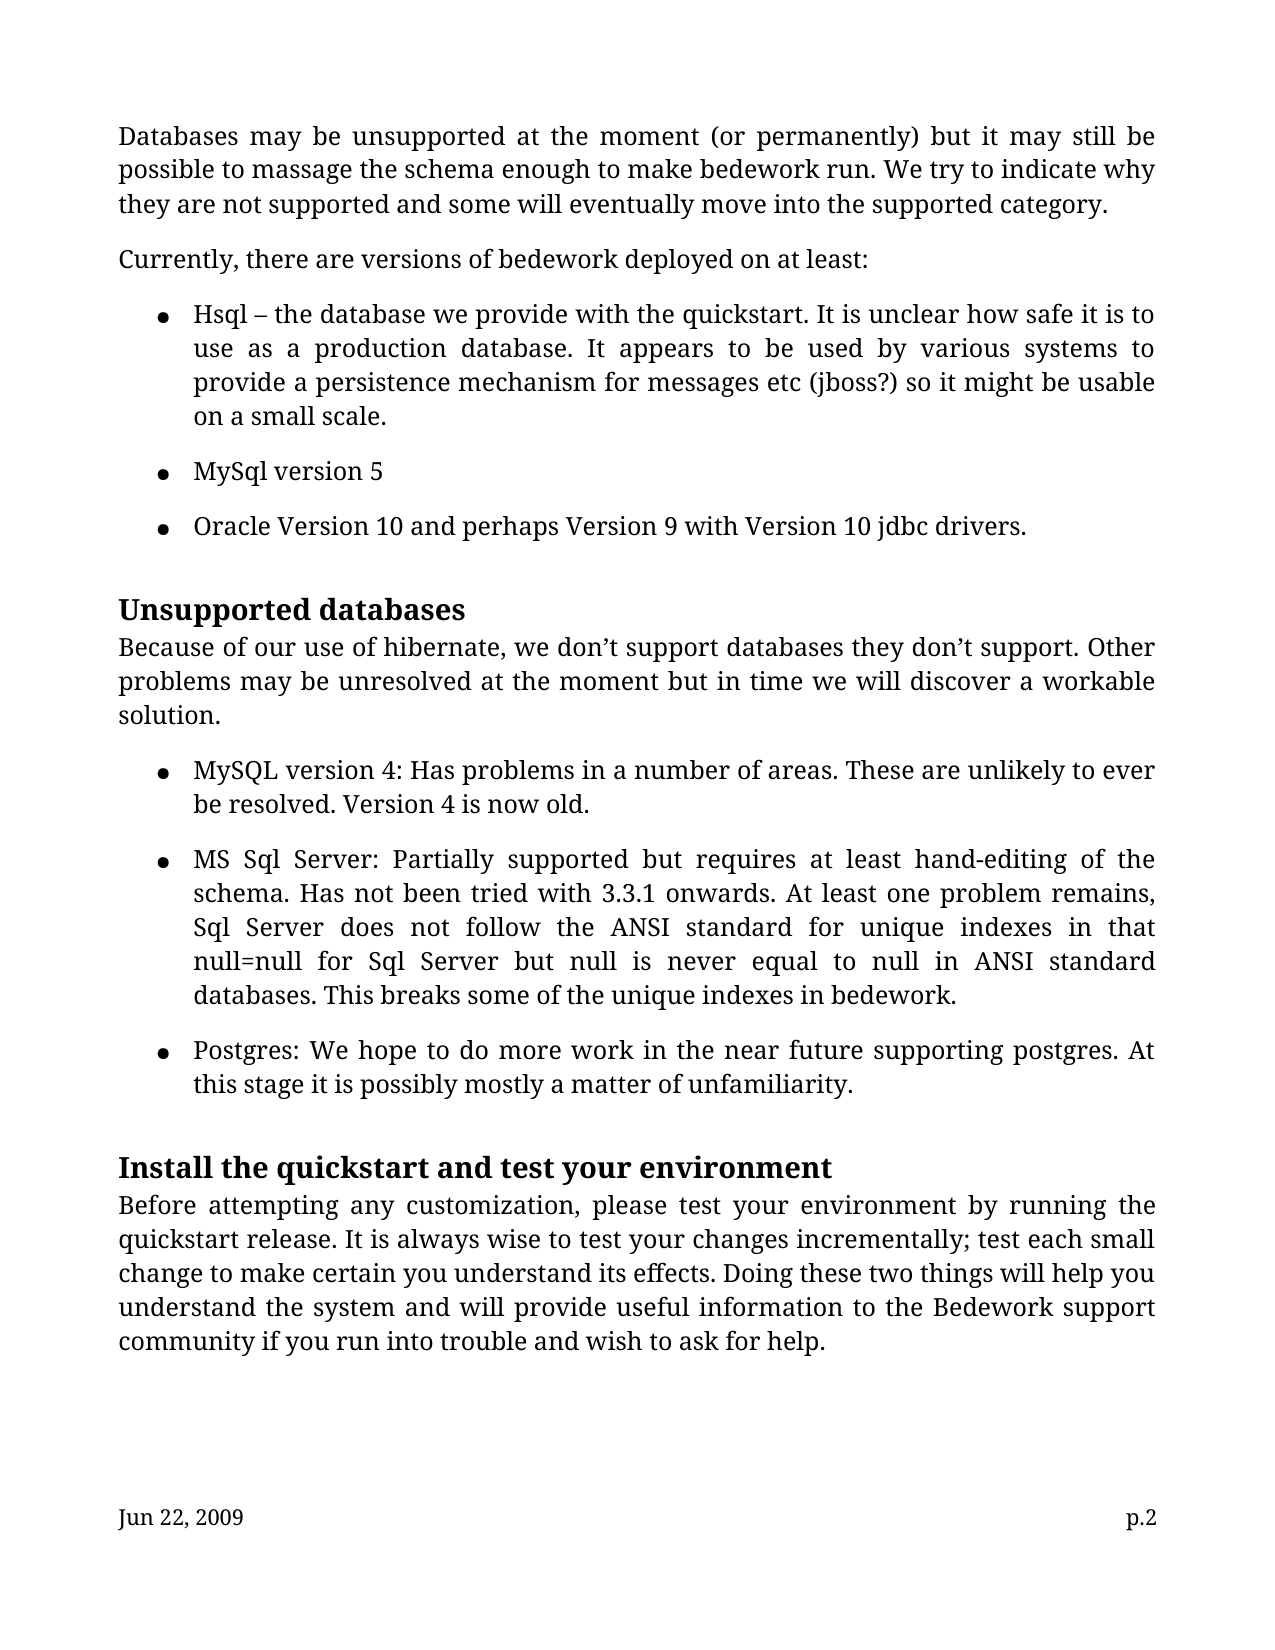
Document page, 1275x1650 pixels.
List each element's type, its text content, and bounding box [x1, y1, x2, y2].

subtitle Install the quickstart and test your environment [118, 1148, 1157, 1187]
text Before attempting any customization, please test your environment by running the quickstart release. It is always wise to test your changes incrementally; test each small change to make certain you understand its effects. Doing these two things will help you understand the system and will provide useful information to the Bedework support community if you run into trouble and wish to ask for help. [118, 1187, 1157, 1358]
list MySQL version 4: Has problems in a number of areas. These are unlikely to ever be resolved. Version 4 is now old. [156, 752, 1157, 821]
text Currently, there are versions of bedework deployed on at least: [118, 241, 1157, 275]
list MySql version 5 [156, 454, 1157, 488]
subtitle Unsupported databases [118, 589, 1157, 629]
list MS Sql Server: Partially supported but requires at least hand-editing of the schema. Has not been tried with 3.3.1 onwards. At least one problem remains, Sql Server does not follow the ANSI standard for unique indexes in that null=null for Sql Server but null is never equal to null in ANSI standard databases. This breaks some of the unique indexes in bedework. [156, 842, 1157, 1012]
list Hsql – the database we provide with the quickstart. It is unclear how safe it is to use as a production database. It appears to be used by various systems to provide a persistence mechanism for messages etc (jboss?) so it might be usable on a small scale. [156, 296, 1157, 433]
text Because of our use of hibernate, we don’t support databases they don’t support. Other problems may be unresolved at the moment but in time we will discover a workable solution. [118, 629, 1157, 731]
text Databases may be unsupported at the moment (or permanently) but it may still be possible to massage the schema enough to make bedework run. We try to indicate why they are not supported and some will eventually move into the supported category. [118, 118, 1157, 220]
list Oracle Version 10 and perhaps Version 9 with Version 10 jdbc drivers. [156, 509, 1157, 543]
list Postgres: We hope to do more work in the near future supporting postgres. At this stage it is possibly mostly a matter of unfamiliarity. [156, 1033, 1157, 1101]
